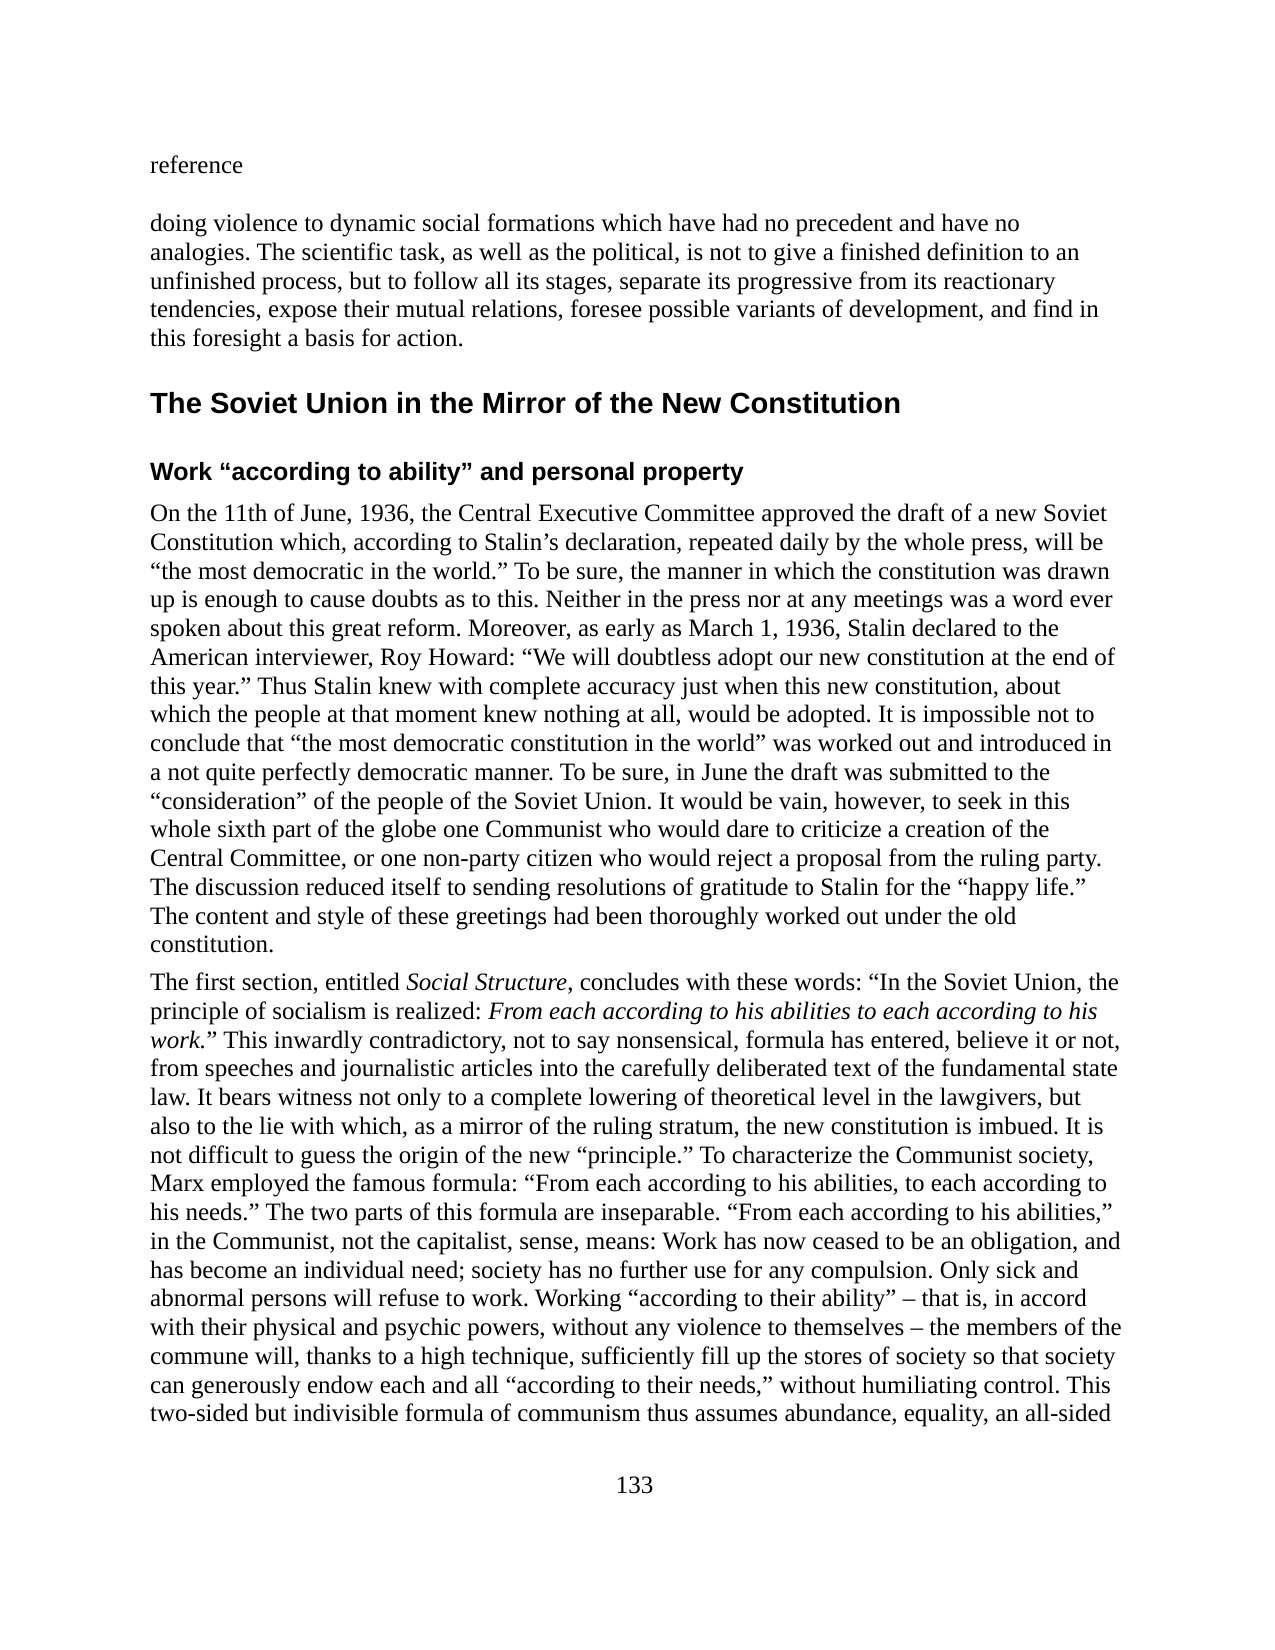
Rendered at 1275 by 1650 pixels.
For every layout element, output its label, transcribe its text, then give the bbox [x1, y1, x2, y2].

text On the 11th of June, 1936, the Central Executive Committee approved the draft of a new Soviet Constitution which, according to Stalin’s declaration, repeated daily by the whole press, will be “the most democratic in the world.” To be sure, the manner in which the constitution was drawn up is enough to cause doubts as to this. Neither in the press nor at any meetings was a word ever spoken about this great reform. Moreover, as early as March 1, 1936, Stalin declared to the American interviewer, Roy Howard: “We will doubtless adopt our new constitution at the end of this year.” Thus Stalin knew with complete accuracy just when this new constitution, about which the people at that moment knew nothing at all, would be adopted. It is impossible not to conclude that “the most democratic constitution in the world” was worked out and introduced in a not quite perfectly democratic manner. To be sure, in June the draft was submitted to the “consideration” of the people of the Soviet Union. It would be vain, however, to seek in this whole sixth part of the globe one Communist who would dare to criticize a creation of the Central Committee, or one non-party citizen who would reject a proposal from the ruling party. The discussion reduced itself to sending resolutions of gratitude to Stalin for the “happy life.” The content and style of these greetings had been thoroughly worked out under the old constitution. [150, 498, 1125, 958]
text doing violence to dynamic social formations which have had no precedent and have no analogies. The scientific task, as well as the political, is not to give a finished definition to an unfinished process, but to follow all its stages, separate its progressive from its reactionary tendencies, expose their mutual relations, foresee possible variants of development, and find in this foresight a basis for action. [150, 208, 1125, 352]
subtitle Work “according to ability” and personal property [150, 457, 1125, 486]
text The first section, entitled Social Structure, concludes with these words: “In the Soviet Union, the principle of socialism is realized: From each according to his abilities to each according to his work.” This inwardly contradictory, not to say nonsensical, formula has entered, believe it or not, from speeches and journalistic articles into the carefully deliberated text of the fundamental state law. It bears witness not only to a complete lowering of theoretical level in the lawgivers, but also to the lie with which, as a mirror of the ruling stratum, the new constitution is imbued. It is not difficult to guess the origin of the new “principle.” To characterize the Communist society, Marx employed the famous formula: “From each according to his abilities, to each according to his needs.” The two parts of this formula are inseparable. “From each according to his abilities,” in the Communist, not the capitalist, sense, means: Work has now ceased to be an obligation, and has become an individual need; society has no further use for any compulsion. Only sick and abnormal persons will refuse to work. Working “according to their ability” – that is, in accord with their physical and psychic powers, without any violence to themselves – the members of the commune will, thanks to a high technique, sufficiently fill up the stores of society so that society can generously endow each and all “according to their needs,” without humiliating control. This two-sided but indivisible formula of communism thus assumes abundance, equality, an all-sided [150, 967, 1125, 1427]
subtitle The Soviet Union in the Mirror of the New Constitution [150, 386, 1125, 419]
